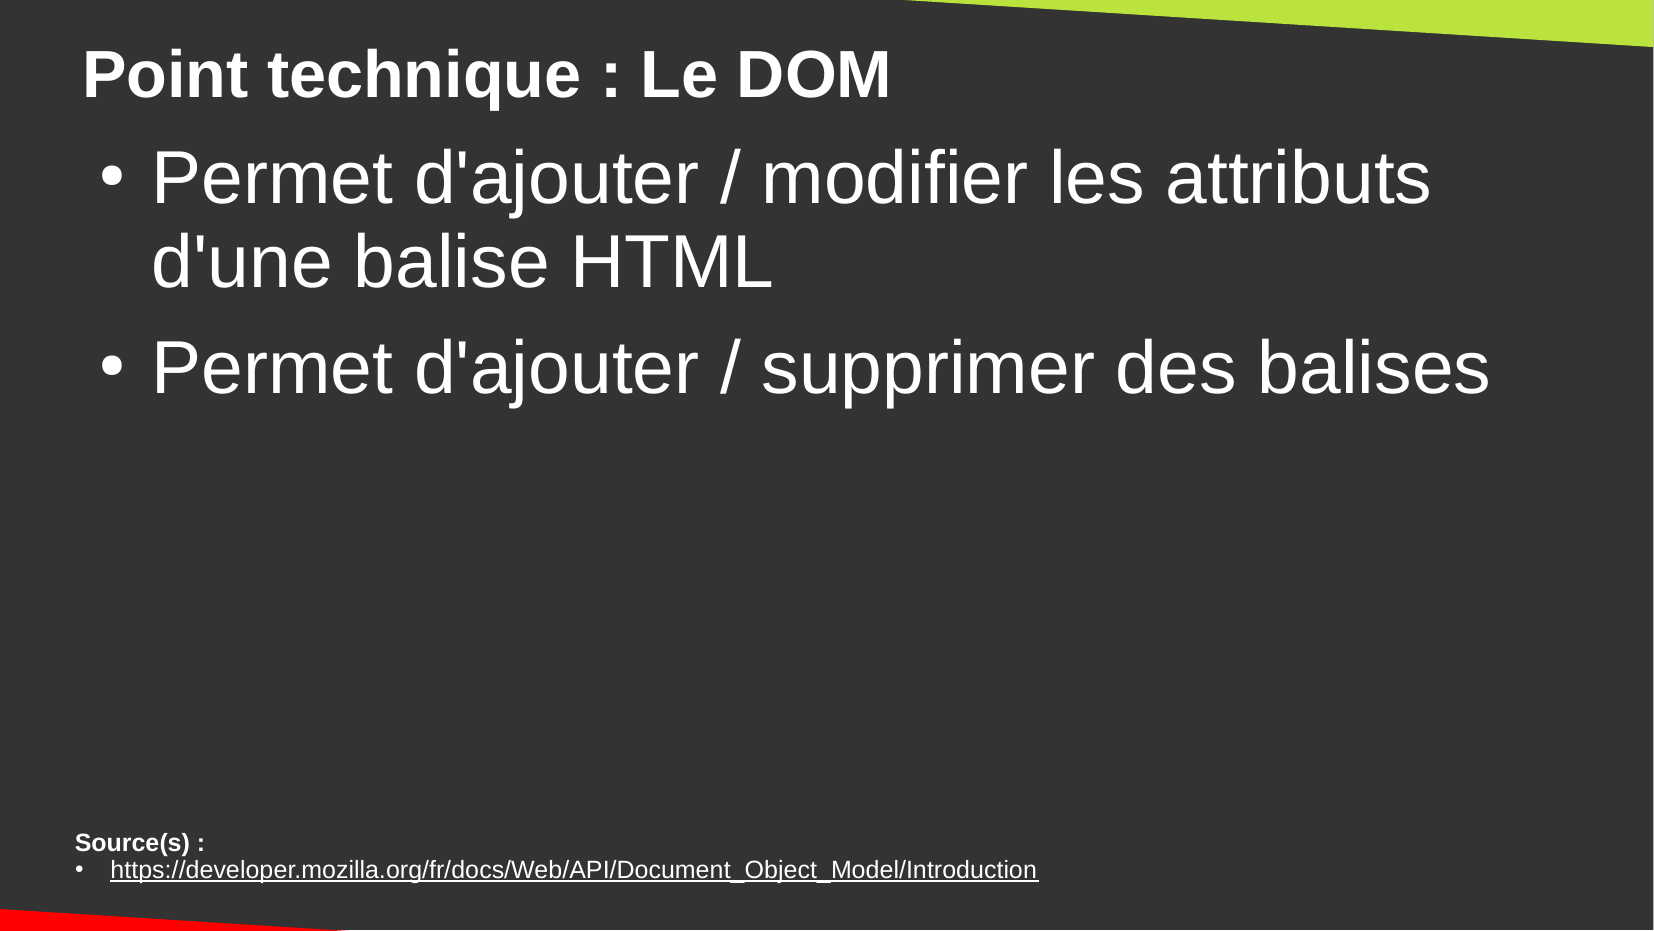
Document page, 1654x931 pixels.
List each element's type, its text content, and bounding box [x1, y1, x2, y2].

title Point technique : Le DOM [82, 37, 1571, 114]
text_box [0, 909, 350, 931]
text_box [904, 0, 1654, 48]
list Permet d'ajouter / modifier les attributs d'une balise HTML Permet d'ajouter / supprimer des balises [80, 135, 1620, 697]
text_box Source(s) : https://developer.mozilla.org/fr/docs/Web/API/Document_Object_Model/Introduction [60, 820, 1217, 920]
